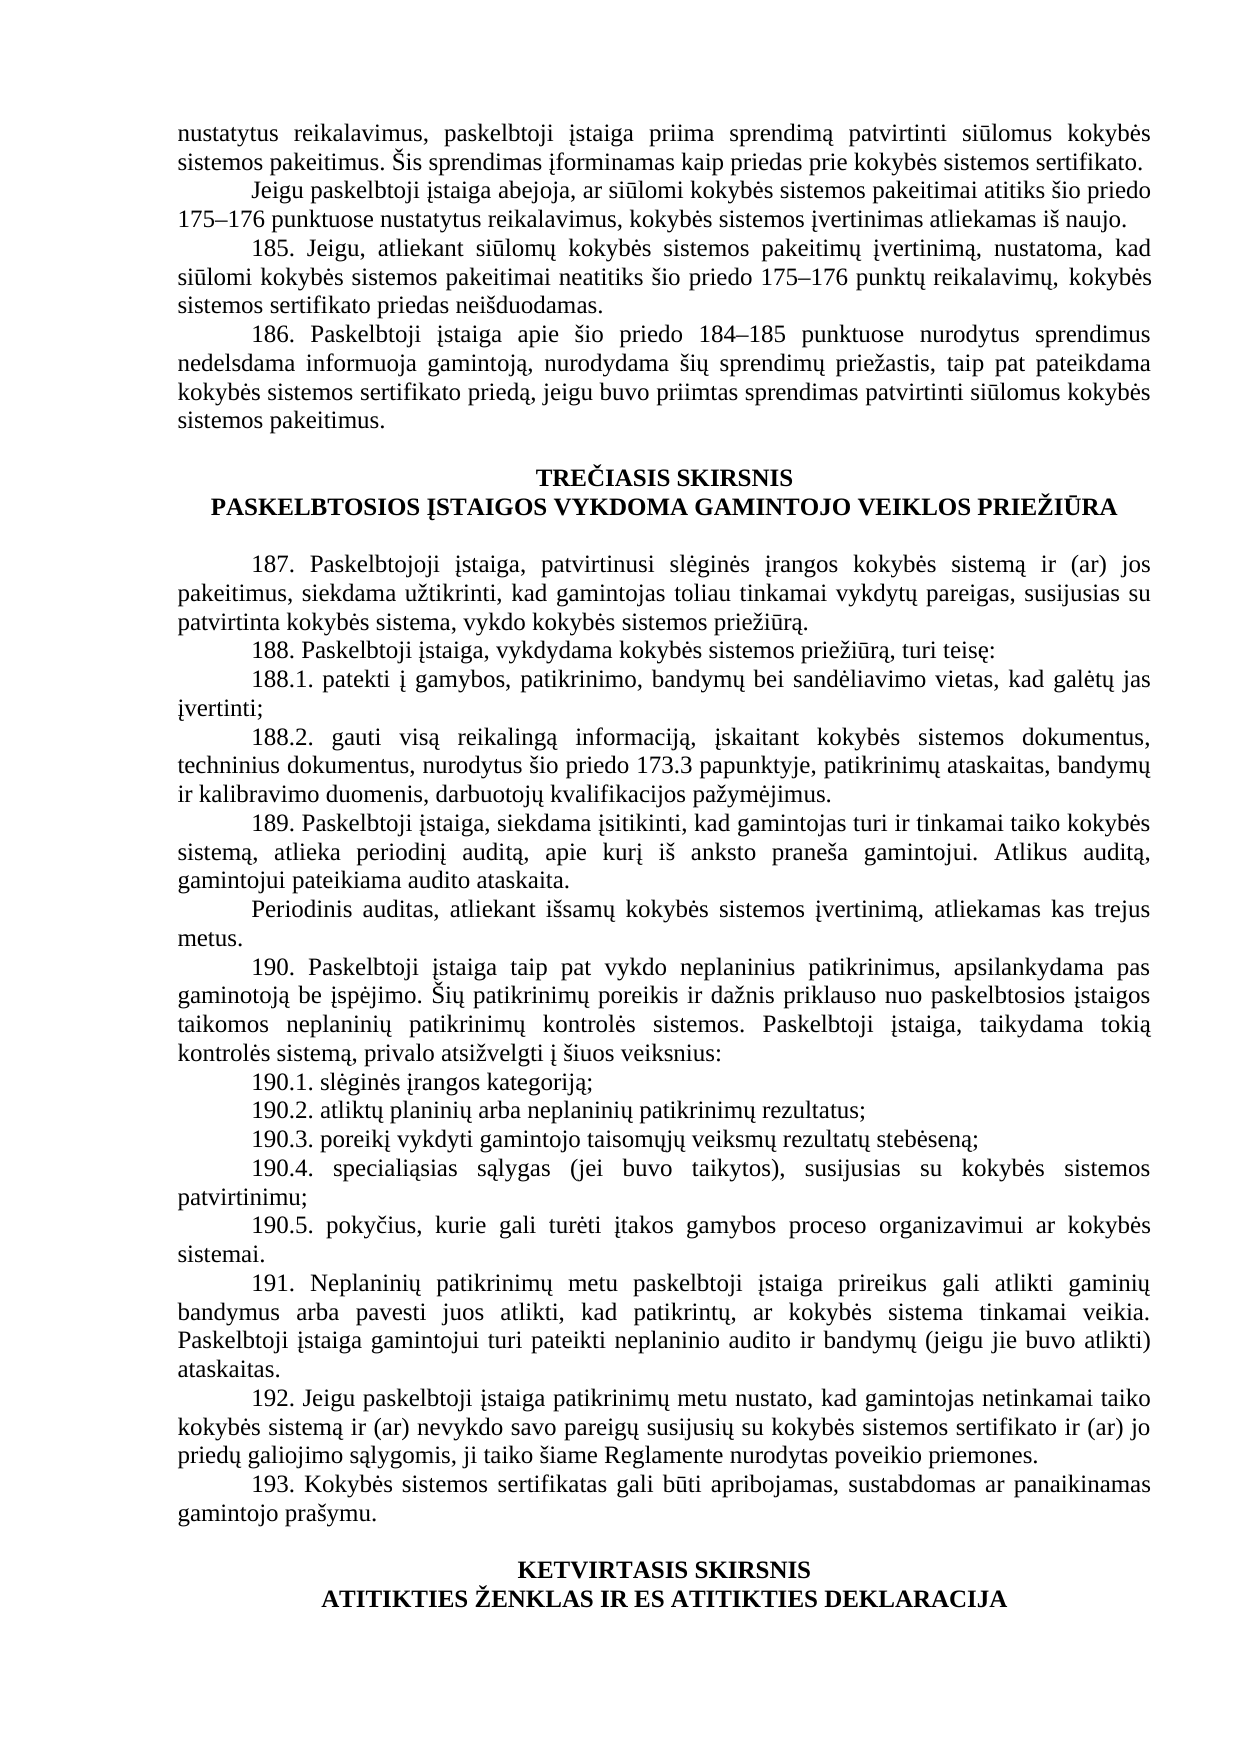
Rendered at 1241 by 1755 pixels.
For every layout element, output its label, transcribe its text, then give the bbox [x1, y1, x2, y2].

text 188. Paskelbtoji įstaiga, vykdydama kokybės sistemos priežiūrą, turi teisę: [177, 636, 1152, 664]
text 188.1. patekti į gamybos, patikrinimo, bandymų bei sandėliavimo vietas, kad galėtų jas įvertinti; [177, 664, 1152, 722]
text 186. Paskelbtoji įstaiga apie šio priedo 184–185 punktuose nurodytus sprendimus nedelsdama informuoja gamintoją, nurodydama šių sprendimų priežastis, taip pat pateikdama kokybės sistemos sertifikato priedą, jeigu buvo priimtas sprendimas patvirtinti siūlomus kokybės sistemos pakeitimus. [177, 319, 1152, 434]
text nustatytus reikalavimus, paskelbtoji įstaiga priima sprendimą patvirtinti siūlomus kokybės sistemos pakeitimus. Šis sprendimas įforminamas kaip priedas prie kokybės sistemos sertifikato. [177, 118, 1152, 176]
text ATITIKTIES ŽENKLAS IR ES ATITIKTIES DEKLARACIJA [177, 1584, 1152, 1613]
text 190.3. poreikį vykdyti gamintojo taisomųjų veiksmų rezultatų stebėseną; [177, 1124, 1152, 1153]
text 190.4. specialiąsias sąlygas (jei buvo taikytos), susijusias su kokybės sistemos patvirtinimu; [177, 1153, 1152, 1211]
text 190.2. atliktų planinių arba neplaninių patikrinimų rezultatus; [177, 1096, 1152, 1124]
text 191. Neplaninių patikrinimų metu paskelbtoji įstaiga prireikus gali atlikti gaminių bandymus arba pavesti juos atlikti, kad patikrintų, ar kokybės sistema tinkamai veikia. Paskelbtoji įstaiga gamintojui turi pateikti neplaninio audito ir bandymų (jeigu jie buvo atlikti) ataskaitas. [177, 1268, 1152, 1383]
text PASKELBTOSIOS ĮSTAIGOS VYKDOMA GAMINTOJO VEIKLOS PRIEŽIŪRA [177, 492, 1152, 521]
text 188.2. gauti visą reikalingą informaciją, įskaitant kokybės sistemos dokumentus, techninius dokumentus, nurodytus šio priedo 173.3 papunktyje, patikrinimų ataskaitas, bandymų ir kalibravimo duomenis, darbuotojų kvalifikacijos pažymėjimus. [177, 722, 1152, 808]
text Periodinis auditas, atliekant išsamų kokybės sistemos įvertinimą, atliekamas kas trejus metus. [177, 894, 1152, 952]
text TREČIASIS SKIRSNIS [177, 463, 1152, 492]
text 190.1. slėginės įrangos kategoriją; [177, 1067, 1152, 1096]
text 189. Paskelbtoji įstaiga, siekdama įsitikinti, kad gamintojas turi ir tinkamai taiko kokybės sistemą, atlieka periodinį auditą, apie kurį iš anksto praneša gamintojui. Atlikus auditą, gamintojui pateikiama audito ataskaita. [177, 808, 1152, 894]
text 190. Paskelbtoji įstaiga taip pat vykdo neplaninius patikrinimus, apsilankydama pas gaminotoją be įspėjimo. Šių patikrinimų poreikis ir dažnis priklauso nuo paskelbtosios įstaigos taikomos neplaninių patikrinimų kontrolės sistemos. Paskelbtoji įstaiga, taikydama tokią kontrolės sistemą, privalo atsižvelgti į šiuos veiksnius: [177, 952, 1152, 1067]
text 185. Jeigu, atliekant siūlomų kokybės sistemos pakeitimų įvertinimą, nustatoma, kad siūlomi kokybės sistemos pakeitimai neatitiks šio priedo 175–176 punktų reikalavimų, kokybės sistemos sertifikato priedas neišduodamas. [177, 233, 1152, 319]
text 193. Kokybės sistemos sertifikatas gali būti apribojamas, sustabdomas ar panaikinamas gamintojo prašymu. [177, 1469, 1152, 1527]
text Jeigu paskelbtoji įstaiga abejoja, ar siūlomi kokybės sistemos pakeitimai atitiks šio priedo 175–176 punktuose nustatytus reikalavimus, kokybės sistemos įvertinimas atliekamas iš naujo. [177, 176, 1152, 233]
text 187. Paskelbtojoji įstaiga, patvirtinusi slėginės įrangos kokybės sistemą ir (ar) jos pakeitimus, siekdama užtikrinti, kad gamintojas toliau tinkamai vykdytų pareigas, susijusias su patvirtinta kokybės sistema, vykdo kokybės sistemos priežiūrą. [177, 549, 1152, 636]
text 192. Jeigu paskelbtoji įstaiga patikrinimų metu nustato, kad gamintojas netinkamai taiko kokybės sistemą ir (ar) nevykdo savo pareigų susijusių su kokybės sistemos sertifikato ir (ar) jo priedų galiojimo sąlygomis, ji taiko šiame Reglamente nurodytas poveikio priemones. [177, 1383, 1152, 1469]
text 190.5. pokyčius, kurie gali turėti įtakos gamybos proceso organizavimui ar kokybės sistemai. [177, 1211, 1152, 1268]
text KETVIRTASIS SKIRSNIS [177, 1556, 1152, 1584]
